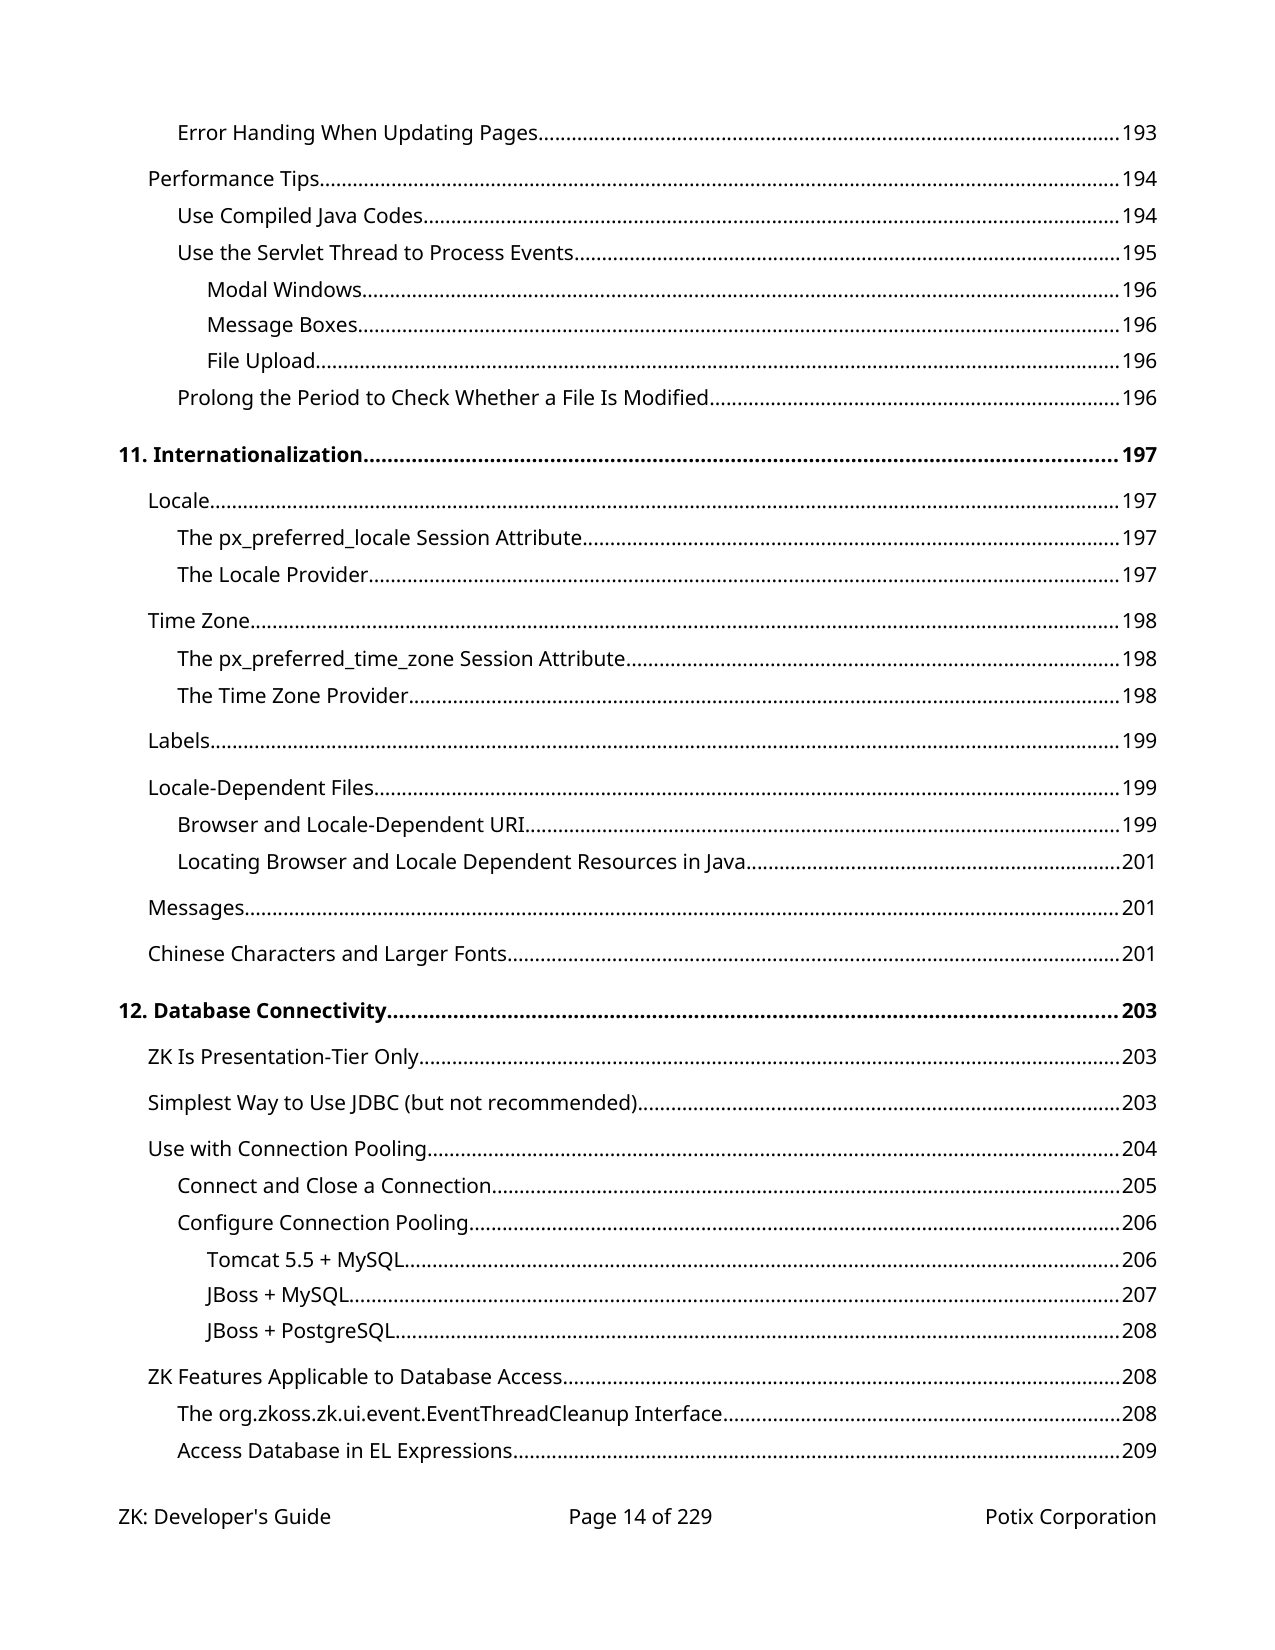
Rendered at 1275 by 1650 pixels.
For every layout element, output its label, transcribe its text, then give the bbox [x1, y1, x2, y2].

text Locale-Dependent Files 199 [148, 773, 1157, 801]
text File Upload 196 [207, 346, 1157, 374]
text Modal Windows 196 [207, 275, 1157, 303]
text Tomcat 5.5 + MySQL 206 [207, 1245, 1157, 1274]
text Error Handing When Updating Pages 193 [177, 118, 1157, 146]
text Configure Connection Pooling 206 [177, 1208, 1157, 1237]
text Performance Tips 194 [148, 164, 1157, 192]
text Message Boxes 196 [207, 311, 1157, 339]
text Use the Servlet Thread to Process Events 195 [177, 238, 1157, 266]
text Chinese Characters and Larger Fonts 201 [148, 939, 1157, 967]
text Use Compiled Java Codes 194 [177, 201, 1157, 229]
text ZK Features Applicable to Database Access 208 [148, 1362, 1157, 1390]
text The Time Zone Provider 198 [177, 681, 1157, 709]
text The px_preferred_locale Session Attribute 197 [177, 523, 1157, 552]
text Time Zone 198 [148, 607, 1157, 635]
text Access Database in EL Expressions 209 [177, 1436, 1157, 1464]
text Use with Connection Pooling 204 [148, 1134, 1157, 1162]
text Locale 197 [148, 486, 1157, 515]
text Simplest Way to Use JDBC (but not recommended) 203 [148, 1088, 1157, 1116]
text Connect and Close a Connection 205 [177, 1171, 1157, 1199]
text The px_preferred_time_zone Session Attribute 198 [177, 644, 1157, 672]
text JBoss + MySQL 207 [207, 1281, 1157, 1309]
text The org.zkoss.zk.ui.event.EventThreadCleanup Interface 208 [177, 1399, 1157, 1427]
text Prolong the Period to Check Whether a File Is Modified 196 [177, 383, 1157, 411]
text 11. Internationalization 197 [118, 441, 1157, 469]
text ZK Is Presentation-Tier Only 203 [148, 1042, 1157, 1071]
text JBoss + PostgreSQL 208 [207, 1316, 1157, 1344]
text Messages 201 [148, 893, 1157, 921]
text Browser and Locale-Dependent URI 199 [177, 810, 1157, 838]
text The Locale Provider 197 [177, 561, 1157, 589]
text Locating Browser and Locale Dependent Resources in Java 201 [177, 847, 1157, 875]
text Labels 199 [148, 727, 1157, 755]
text 12. Database Connectivity 203 [118, 996, 1157, 1024]
